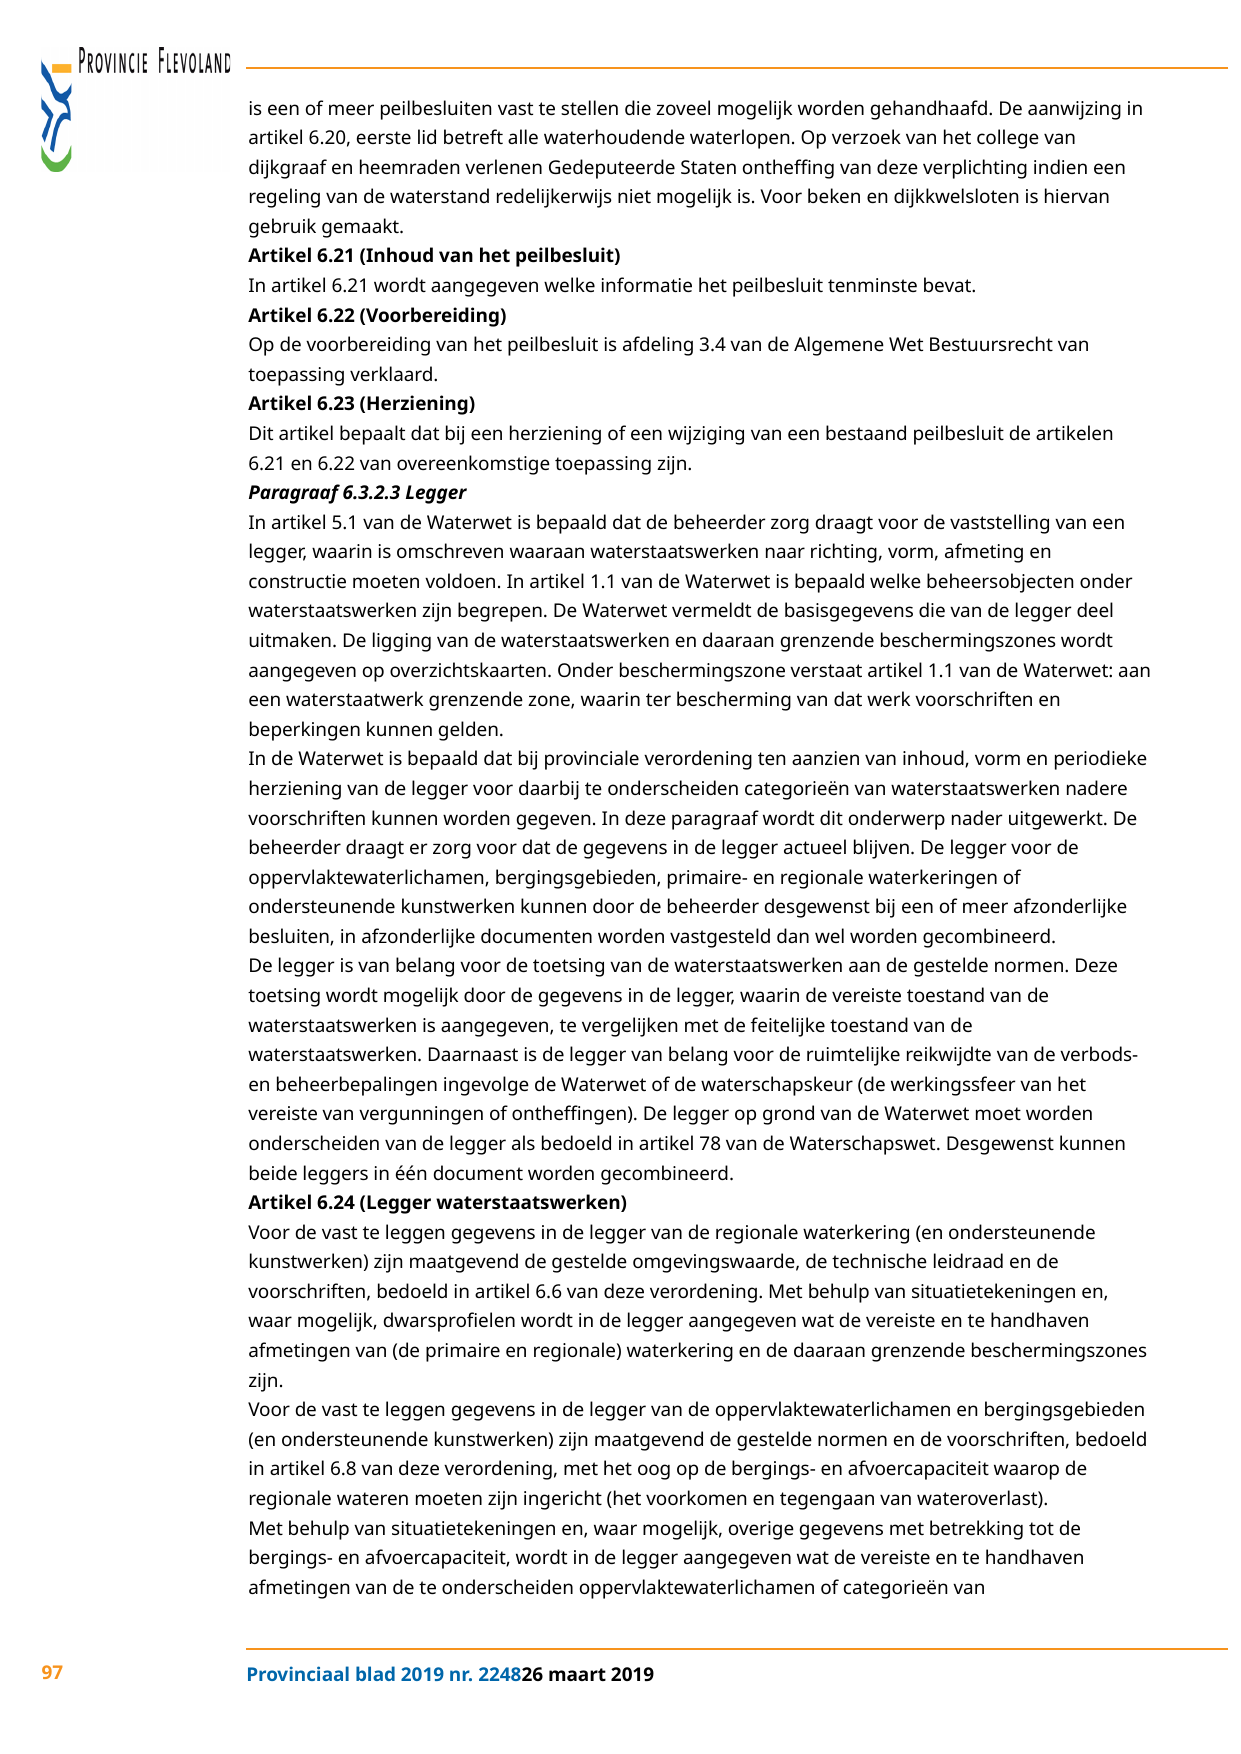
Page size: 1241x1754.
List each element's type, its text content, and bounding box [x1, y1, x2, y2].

text Voor de vast te leggen gegevens in de legger van de oppervlaktewaterlichamen en bergingsgebieden (en ondersteunende kunstwerken) zijn maatgevend de gestelde normen en de voorschriften, bedoeld in artikel 6.8 van deze verordening, met het oog op de bergings- en afvoercapaciteit waarop de regionale wateren moeten zijn ingericht (het voorkomen en tegengaan van wateroverlast). [248, 1396, 1152, 1511]
text In artikel 5.1 van de Waterwet is bepaald dat de beheerder zorg draagt voor de vaststelling van een legger, waarin is omschreven waaraan waterstaatswerken naar richting, vorm, afmeting en constructie moeten voldoen. In artikel 1.1 van de Waterwet is bepaald welke beheersobjecten onder waterstaatswerken zijn begrepen. De Waterwet vermeldt de basisgegevens die van de legger deel uitmaken. De ligging van de waterstaatswerken en daaraan grenzende beschermingszones wordt aangegeven op overzichtskaarten. Onder beschermingszone verstaat artikel 1.1 van de Waterwet: aan een waterstaatwerk grenzende zone, waarin ter bescherming van dat werk voorschriften en beperkingen kunnen gelden. [248, 509, 1152, 742]
text Artikel 6.22 (Voorbereiding) [248, 302, 1152, 328]
text In de Waterwet is bepaald dat bij provinciale verordening ten aanzien van inhoud, vorm en periodieke herziening van de legger voor daarbij te onderscheiden categorieën van waterstaatswerken nadere voorschriften kunnen worden gegeven. In deze paragraaf wordt dit onderwerp nader uitgewerkt. De beheerder draagt er zorg voor dat de gegevens in de legger actueel blijven. De legger voor de oppervlaktewaterlichamen, bergingsgebieden, primaire- en regionale waterkeringen of ondersteunende kunstwerken kunnen door de beheerder desgewenst bij een of meer afzonderlijke besluiten, in afzonderlijke documenten worden vastgesteld dan wel worden gecombineerd. [248, 746, 1152, 949]
text Artikel 6.21 (Inhoud van het peilbesluit) [248, 243, 1152, 268]
text Dit artikel bepaalt dat bij een herziening of een wijziging van een bestaand peilbesluit de artikelen 6.21 en 6.22 van overeenkomstige toepassing zijn. [248, 420, 1152, 476]
text De legger is van belang voor de toetsing van de waterstaatswerken aan de gestelde normen. Deze toetsing wordt mogelijk door de gegevens in de legger, waarin de vereiste toestand van de waterstaatswerken is aangegeven, te vergelijken met de feitelijke toestand van de waterstaatswerken. Daarnaast is de legger van belang voor de ruimtelijke reikwijdte van de verbods- en beheerbepalingen ingevolge de Waterwet of de waterschapskeur (de werkingssfeer van het vereiste van vergunningen of ontheffingen). De legger op grond van de Waterwet moet worden onderscheiden van de legger als bedoeld in artikel 78 van de Waterschapswet. Desgewenst kunnen beide leggers in één document worden gecombineerd. [248, 953, 1152, 1186]
text In artikel 6.21 wordt aangegeven welke informatie het peilbesluit tenminste bevat. [248, 272, 1152, 298]
text Voor de vast te leggen gegevens in de legger van de regionale waterkering (en ondersteunende kunstwerken) zijn maatgevend de gestelde omgevingswaarde, de technische leidraad en de voorschriften, bedoeld in artikel 6.6 van deze verordening. Met behulp van situatietekeningen en, waar mogelijk, dwarsprofielen wordt in de legger aangegeven wat de vereiste en te handhaven afmetingen van (de primaire en regionale) waterkering en de daaraan grenzende beschermingszones zijn. [248, 1219, 1152, 1393]
text Met behulp van situatietekeningen en, waar mogelijk, overige gegevens met betrekking tot de bergings- en afvoercapaciteit, wordt in de legger aangegeven wat de vereiste en te handhaven afmetingen van de te onderscheiden oppervlaktewaterlichamen of categorieën van [248, 1515, 1152, 1600]
picture [41, 47, 231, 172]
text is een of meer peilbesluiten vast te stellen die zoveel mogelijk worden gehandhaafd. De aanwijzing in artikel 6.20, eerste lid betreft alle waterhoudende waterlopen. Op verzoek van het college van dijkgraaf en heemraden verlenen Gedeputeerde Staten ontheffing van deze verplichting indien een regeling van de waterstand redelijkerwijs niet mogelijk is. Voor beken en dijkkwelsloten is hiervan gebruik gemaakt. [248, 95, 1152, 239]
text Op de voorbereiding van het peilbesluit is afdeling 3.4 van de Algemene Wet Bestuursrecht van toepassing verklaard. [248, 331, 1152, 387]
text Artikel 6.24 (Legger waterstaatswerken) [248, 1189, 1152, 1215]
text Artikel 6.23 (Herziening) [248, 391, 1152, 416]
text Paragraaf 6.3.2.3 Legger [248, 479, 1152, 505]
